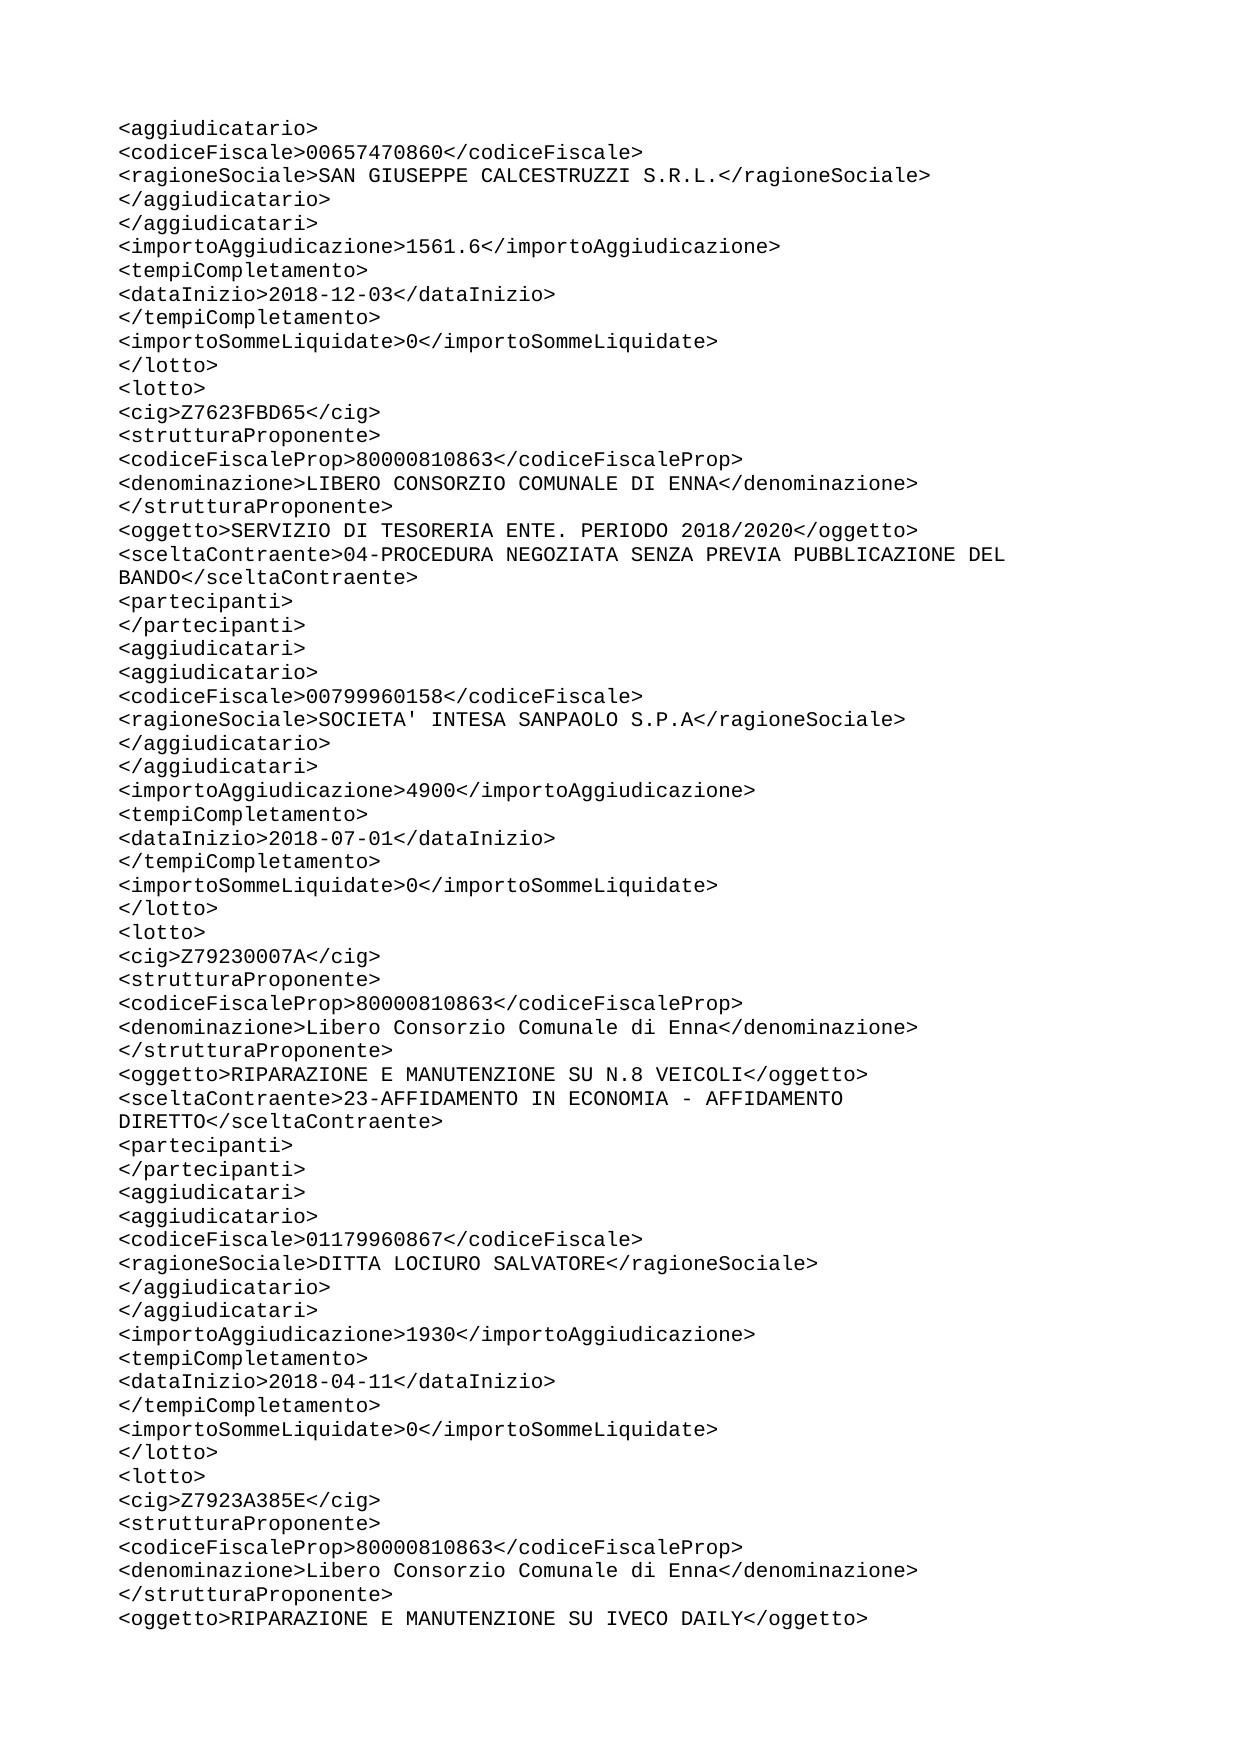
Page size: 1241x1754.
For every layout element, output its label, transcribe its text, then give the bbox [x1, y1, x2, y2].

text <dataInizio>2018-04-11</dataInizio> [118, 1371, 1122, 1395]
text <lotto> [118, 1466, 1122, 1489]
text <partecipanti> [118, 591, 1122, 615]
text <codiceFiscaleProp>80000810863</codiceFiscaleProp> [118, 449, 1122, 473]
text <oggetto>RIPARAZIONE E MANUTENZIONE SU N.8 VEICOLI</oggetto> [118, 1064, 1122, 1088]
text <importoSommeLiquidate>0</importoSommeLiquidate> [118, 331, 1122, 354]
text </tempiCompletamento> [118, 307, 1122, 331]
text <partecipanti> [118, 1135, 1122, 1158]
text <ragioneSociale>DITTA LOCIURO SALVATORE</ragioneSociale> [118, 1253, 1122, 1277]
text </strutturaProponente> [118, 1040, 1122, 1064]
text <codiceFiscaleProp>80000810863</codiceFiscaleProp> [118, 993, 1122, 1017]
text </strutturaProponente> [118, 496, 1122, 520]
text <cig>Z7923A385E</cig> [118, 1489, 1122, 1513]
text </strutturaProponente> [118, 1584, 1122, 1608]
text </tempiCompletamento> [118, 851, 1122, 875]
text <lotto> [118, 378, 1122, 402]
text </lotto> [118, 1442, 1122, 1466]
text <aggiudicatari> [118, 1182, 1122, 1206]
text <cig>Z79230007A</cig> [118, 946, 1122, 969]
text <aggiudicatario> [118, 662, 1122, 686]
text <tempiCompletamento> [118, 804, 1122, 827]
text <denominazione>LIBERO CONSORZIO COMUNALE DI ENNA</denominazione> [118, 473, 1122, 496]
text <aggiudicatario> [118, 118, 1122, 142]
text </aggiudicatari> [118, 757, 1122, 780]
text </aggiudicatario> [118, 733, 1122, 757]
text <importoAggiudicazione>4900</importoAggiudicazione> [118, 780, 1122, 804]
text </partecipanti> [118, 1158, 1122, 1182]
text <lotto> [118, 922, 1122, 946]
text <tempiCompletamento> [118, 1348, 1122, 1371]
text <strutturaProponente> [118, 426, 1122, 449]
text <cig>Z7623FBD65</cig> [118, 402, 1122, 426]
text <sceltaContraente>23-AFFIDAMENTO IN ECONOMIA - AFFIDAMENTO DIRETTO</sceltaContraente> [118, 1088, 1122, 1135]
text <strutturaProponente> [118, 969, 1122, 993]
text <codiceFiscaleProp>80000810863</codiceFiscaleProp> [118, 1537, 1122, 1561]
text <aggiudicatario> [118, 1206, 1122, 1229]
text </partecipanti> [118, 615, 1122, 638]
text <codiceFiscale>00799960158</codiceFiscale> [118, 686, 1122, 709]
text <dataInizio>2018-07-01</dataInizio> [118, 827, 1122, 851]
text </aggiudicatari> [118, 1300, 1122, 1324]
text </aggiudicatario> [118, 189, 1122, 213]
text <importoSommeLiquidate>0</importoSommeLiquidate> [118, 875, 1122, 898]
text <importoAggiudicazione>1561.6</importoAggiudicazione> [118, 236, 1122, 260]
text </aggiudicatario> [118, 1277, 1122, 1300]
text <oggetto>RIPARAZIONE E MANUTENZIONE SU IVECO DAILY</oggetto> [118, 1608, 1122, 1631]
text <tempiCompletamento> [118, 260, 1122, 284]
text <importoSommeLiquidate>0</importoSommeLiquidate> [118, 1419, 1122, 1442]
text </aggiudicatari> [118, 213, 1122, 236]
text <aggiudicatari> [118, 638, 1122, 662]
text <ragioneSociale>SOCIETA' INTESA SANPAOLO S.P.A</ragioneSociale> [118, 709, 1122, 733]
text <denominazione>Libero Consorzio Comunale di Enna</denominazione> [118, 1017, 1122, 1040]
text <oggetto>SERVIZIO DI TESORERIA ENTE. PERIODO 2018/2020</oggetto> [118, 520, 1122, 544]
text <codiceFiscale>01179960867</codiceFiscale> [118, 1229, 1122, 1253]
text <importoAggiudicazione>1930</importoAggiudicazione> [118, 1324, 1122, 1348]
text </tempiCompletamento> [118, 1395, 1122, 1419]
text <denominazione>Libero Consorzio Comunale di Enna</denominazione> [118, 1561, 1122, 1584]
text <sceltaContraente>04-PROCEDURA NEGOZIATA SENZA PREVIA PUBBLICAZIONE DEL BANDO</sceltaContraente> [118, 544, 1122, 591]
text </lotto> [118, 898, 1122, 922]
text <dataInizio>2018-12-03</dataInizio> [118, 284, 1122, 307]
text <strutturaProponente> [118, 1513, 1122, 1537]
text </lotto> [118, 354, 1122, 378]
text <codiceFiscale>00657470860</codiceFiscale> [118, 142, 1122, 165]
text <ragioneSociale>SAN GIUSEPPE CALCESTRUZZI S.R.L.</ragioneSociale> [118, 165, 1122, 189]
